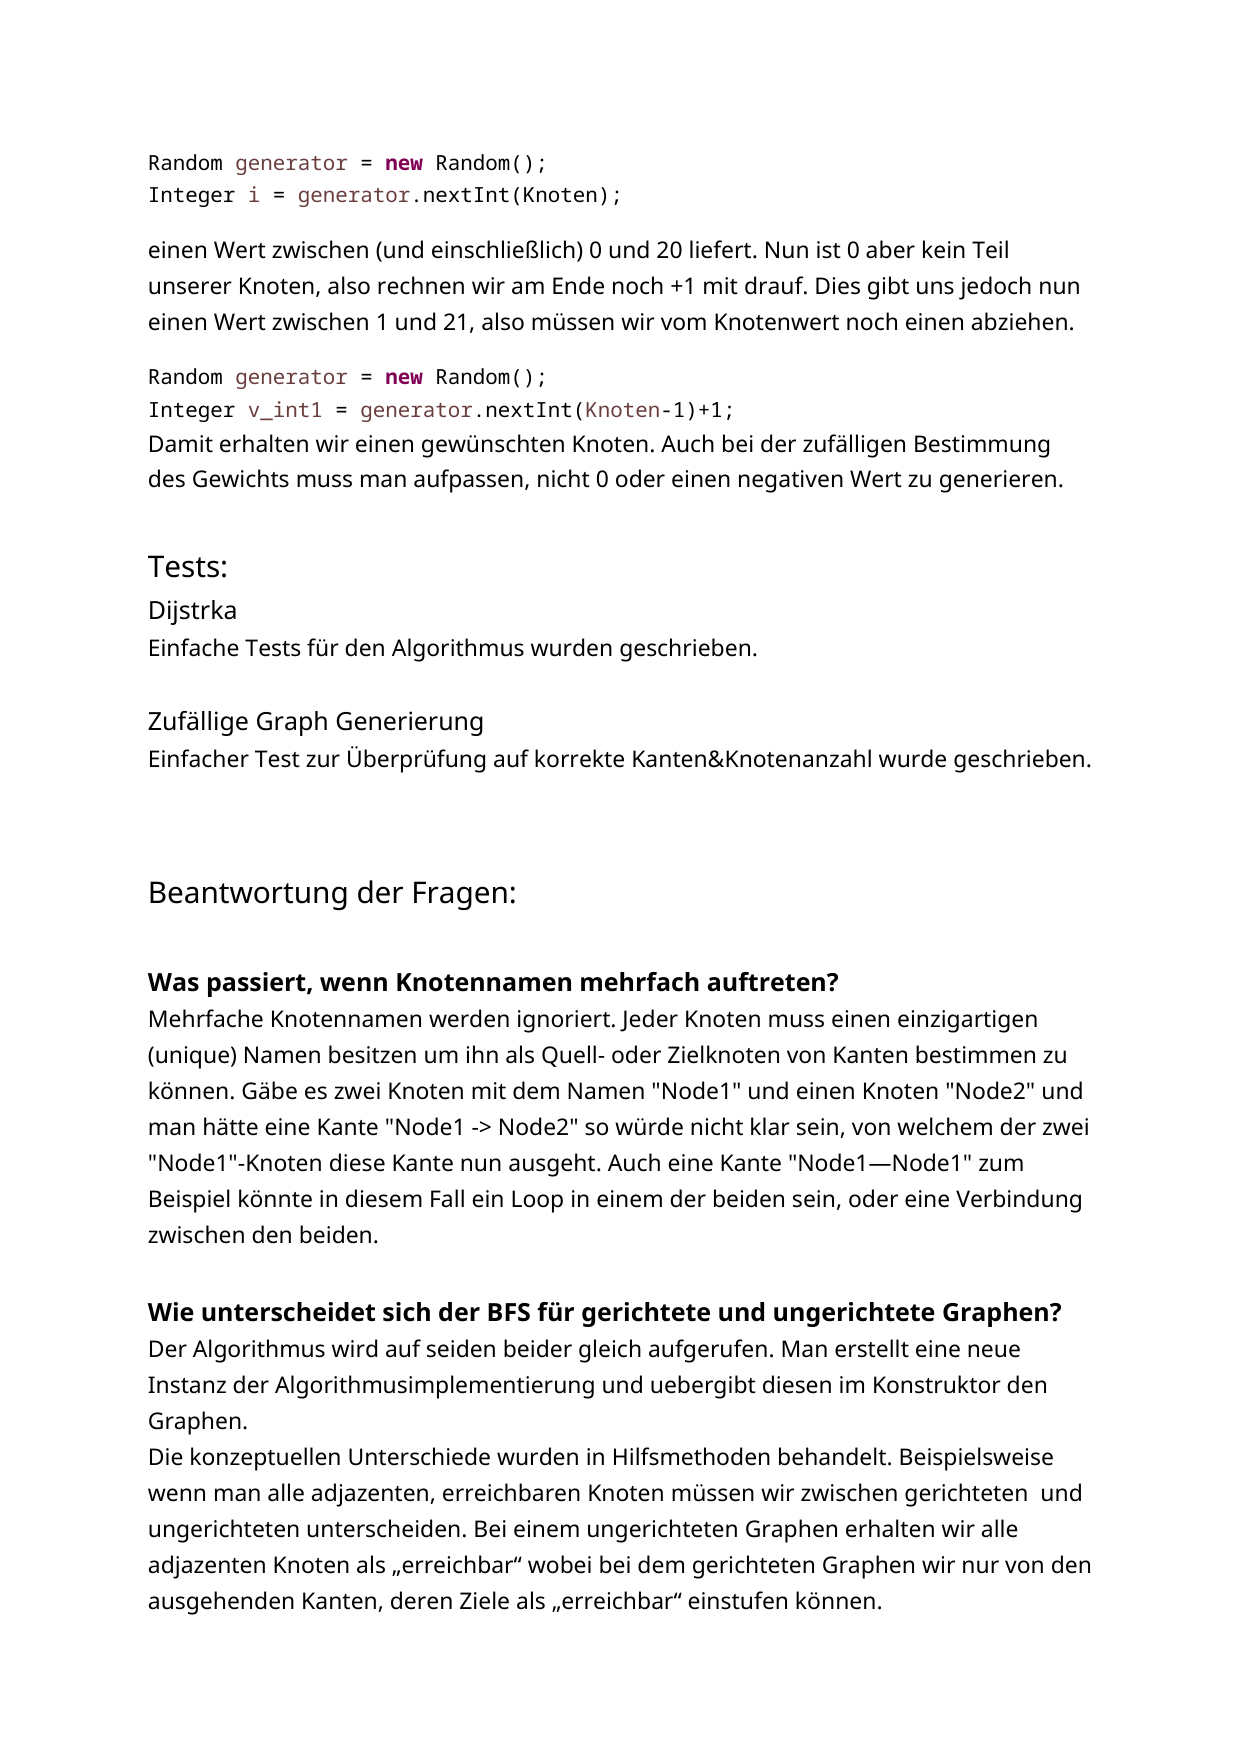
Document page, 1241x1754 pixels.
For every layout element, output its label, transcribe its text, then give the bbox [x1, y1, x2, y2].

text Integer v_int1 = generator.nextInt(Knoten-1)+1; [148, 395, 1093, 423]
text Wie unterscheidet sich der BFS für gerichtete und ungerichtete Graphen? [148, 1294, 1093, 1328]
text Beantwortung der Fragen: [148, 871, 1093, 912]
text Random generator = new Random(); [148, 362, 1093, 391]
text Integer i = generator.nextInt(Knoten); [148, 180, 1093, 209]
text Einfache Tests für den Algorithmus wurden geschrieben. [148, 631, 1093, 663]
text Was passiert, wenn Knotennamen mehrfach auftreten? [148, 964, 1093, 998]
text Mehrfache Knotennamen werden ignoriert. Jeder Knoten muss einen einzigartigen (unique) Namen besitzen um ihn als Quell- oder Zielknoten von Kanten bestimmen zu können. Gäbe es zwei Knoten mit dem Namen "Node1" und einen Knoten "Node2" und man hätte eine Kante "Node1 -> Node2" so würde nicht klar sein, von welchem der zwei "Node1"-Knoten diese Kante nun ausgeht. Auch eine Kante "Node1—Node1" zum Beispiel könnte in diesem Fall ein Loop in einem der beiden sein, oder eine Verbindung zwischen den beiden. [148, 1003, 1093, 1250]
text Damit erhalten wir einen gewünschten Knoten. Auch bei der zufälligen Bestimmung des Gewichts muss man aufpassen, nicht 0 oder einen negativen Wert zu generieren. [148, 427, 1093, 495]
text Tests: [148, 546, 1093, 586]
text einen Wert zwischen (und einschließlich) 0 und 20 liefert. Nun ist 0 aber kein Teil unserer Knoten, also rechnen wir am Ende noch +1 mit drauf. Dies gibt uns jedoch nun einen Wert zwischen 1 und 21, also müssen wir vom Knotenwert noch einen abziehen. [148, 234, 1093, 337]
text Einfacher Test zur Überprüfung auf korrekte Kanten&Knotenanzahl wurde geschrieben. [148, 742, 1093, 774]
text Zufällige Graph Generierung [148, 703, 1093, 737]
text Dijstrka [148, 592, 1093, 626]
text Random generator = new Random(); [148, 148, 1093, 176]
text Der Algorithmus wird auf seiden beider gleich aufgerufen. Man erstellt eine neue Instanz der Algorithmusimplementierung und uebergibt diesen im Konstruktor den Graphen. Die konzeptuellen Unterschiede wurden in Hilfsmethoden behandelt. Beispielsweise wenn man alle adjazenten, erreichbaren Knoten müssen wir zwischen gerichteten und ungerichteten unterscheiden. Bei einem ungerichteten Graphen erhalten wir alle adjazenten Knoten als „erreichbar“ wobei bei dem gerichteten Graphen wir nur von den ausgehenden Kanten, deren Ziele als „erreichbar“ einstufen können. [148, 1333, 1093, 1616]
